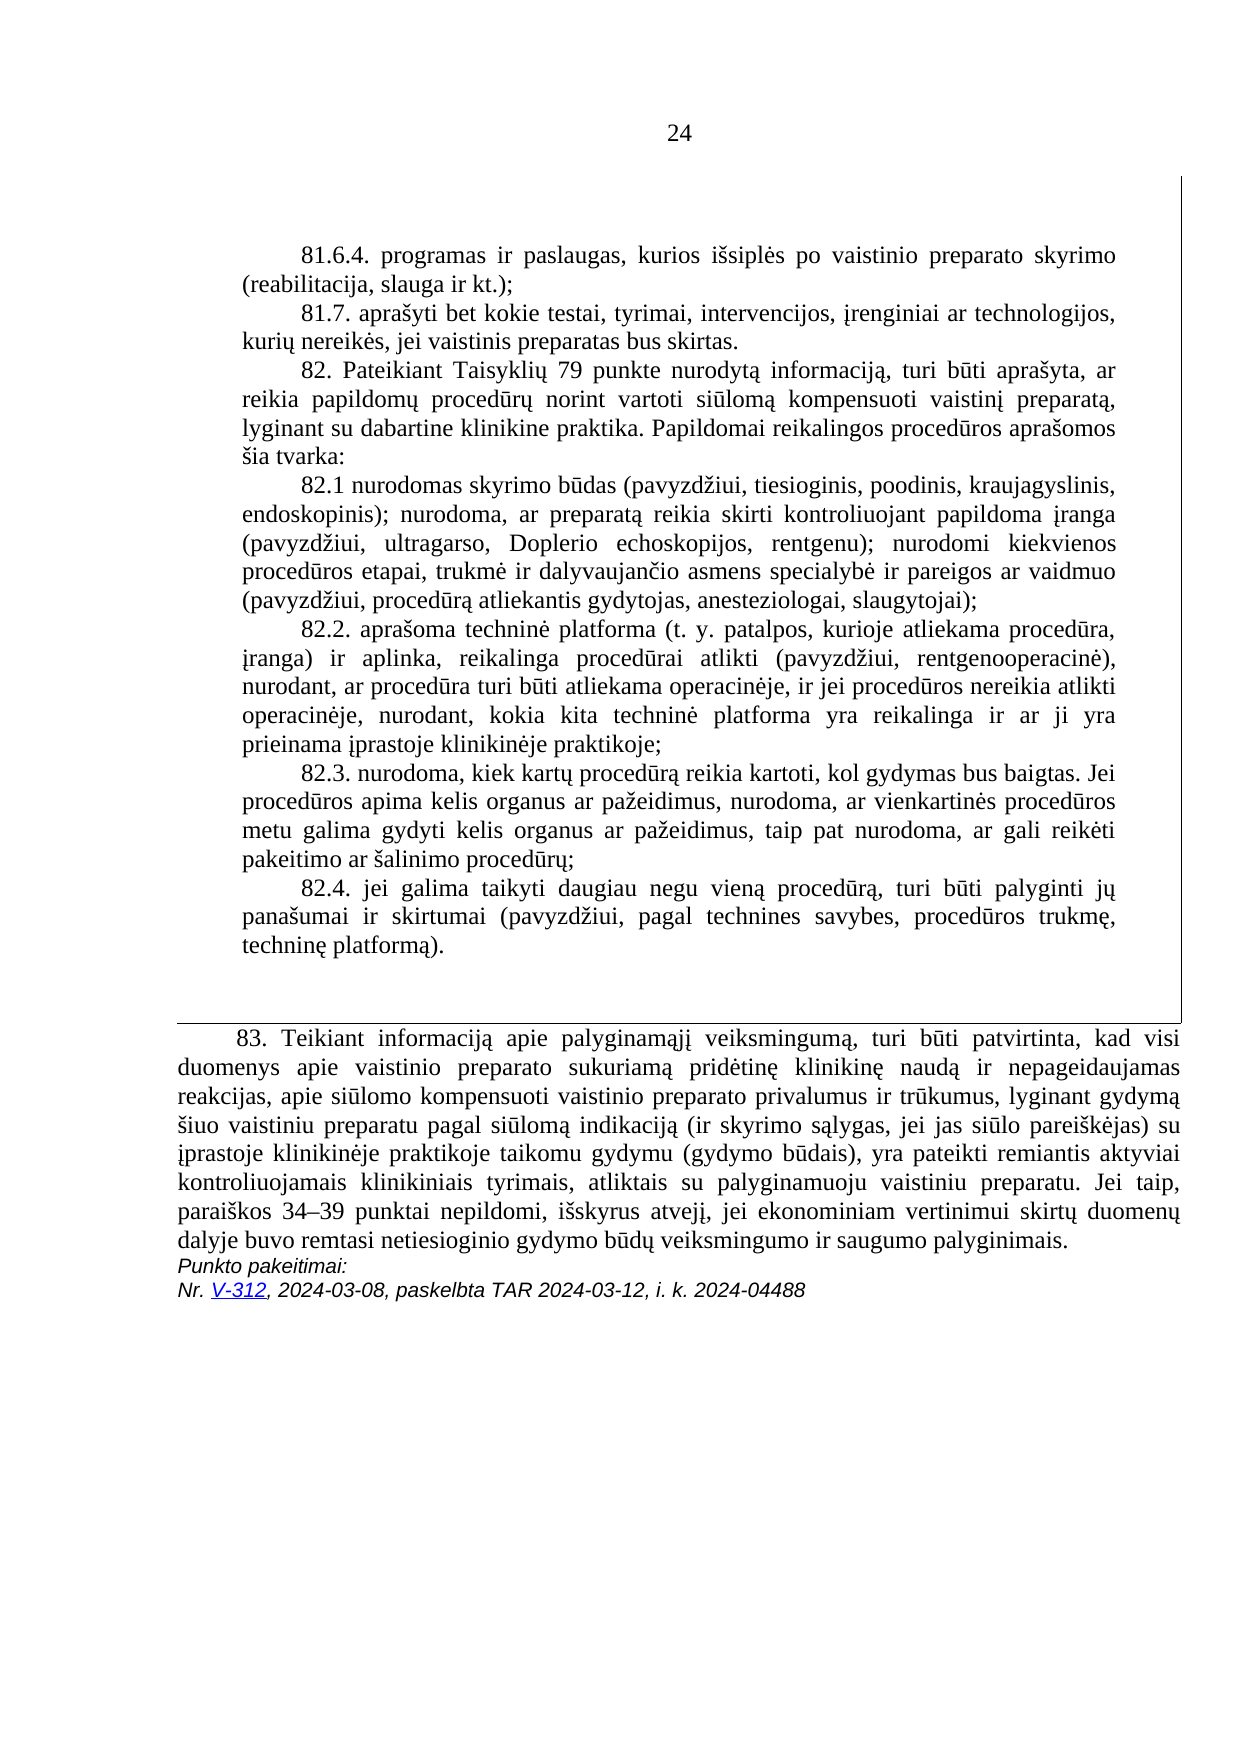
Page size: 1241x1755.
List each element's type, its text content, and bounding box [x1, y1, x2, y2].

text 82.1 nurodomas skyrimo būdas (pavyzdžiui, tiesioginis, poodinis, kraujagyslinis, endoskopinis); nurodoma, ar preparatą reikia skirti kontroliuojant papildoma įranga (pavyzdžiui, ultragarso, Doplerio echoskopijos, rentgenu); nurodomi kiekvienos procedūros etapai, trukmė ir dalyvaujančio asmens specialybė ir pareigos ar vaidmuo (pavyzdžiui, procedūrą atliekantis gydytojas, anesteziologai, slaugytojai); [177, 470, 1181, 614]
text 82.4. jei galima taikyti daugiau negu vieną procedūrą, turi būti palyginti jų panašumai ir skirtumai (pavyzdžiui, pagal technines savybes, procedūros trukmę, techninę platformą). [177, 873, 1181, 1023]
text 82. Pateikiant Taisyklių 79 punkte nurodytą informaciją, turi būti aprašyta, ar reikia papildomų procedūrų norint vartoti siūlomą kompensuoti vaistinį preparatą, lyginant su dabartine klinikine praktika. Papildomai reikalingos procedūros aprašomos šia tvarka: [177, 355, 1181, 470]
text 81.6.4. programas ir paslaugas, kurios išsiplės po vaistinio preparato skyrimo (reabilitacija, slauga ir kt.); [177, 176, 1181, 298]
text 83. Teikiant informaciją apie palyginamąjį veiksmingumą, turi būti patvirtinta, kad visi duomenys apie vaistinio preparato sukuriamą pridėtinę klinikinę naudą ir nepageidaujamas reakcijas, apie siūlomo kompensuoti vaistinio preparato privalumus ir trūkumus, lyginant gydymą šiuo vaistiniu preparatu pagal siūlomą indikaciją (ir skyrimo sąlygas, jei jas siūlo pareiškėjas) su įprastoje klinikinėje praktikoje taikomu gydymu (gydymo būdais), yra pateikti remiantis aktyviai kontroliuojamais klinikiniais tyrimais, atliktais su palyginamuoju vaistiniu preparatu. Jei taip, paraiškos 34–39 punktai nepildomi, išskyrus atvejį, jei ekonominiam vertinimui skirtų duomenų dalyje buvo remtasi netiesioginio gydymo būdų veiksmingumo ir saugumo palyginimais. [177, 1023, 1181, 1253]
text 81.7. aprašyti bet kokie testai, tyrimai, intervencijos, įrenginiai ar technologijos, kurių nereikės, jei vaistinis preparatas bus skirtas. [177, 298, 1181, 355]
text 82.3. nurodoma, kiek kartų procedūrą reikia kartoti, kol gydymas bus baigtas. Jei procedūros apima kelis organus ar pažeidimus, nurodoma, ar vienkartinės procedūros metu galima gydyti kelis organus ar pažeidimus, taip pat nurodoma, ar gali reikėti pakeitimo ar šalinimo procedūrų; [177, 758, 1181, 873]
text 82.2. aprašoma techninė platforma (t. y. patalpos, kurioje atliekama procedūra, įranga) ir aplinka, reikalinga procedūrai atlikti (pavyzdžiui, rentgenooperacinė), nurodant, ar procedūra turi būti atliekama operacinėje, ir jei procedūros nereikia atlikti operacinėje, nurodant, kokia kita techninė platforma yra reikalinga ir ar ji yra prieinama įprastoje klinikinėje praktikoje; [177, 614, 1181, 758]
text Punkto pakeitimai: [177, 1253, 1181, 1277]
text Nr. V-312, 2024-03-08, paskelbta TAR 2024-03-12, i. k. 2024-04488 [177, 1277, 1181, 1301]
